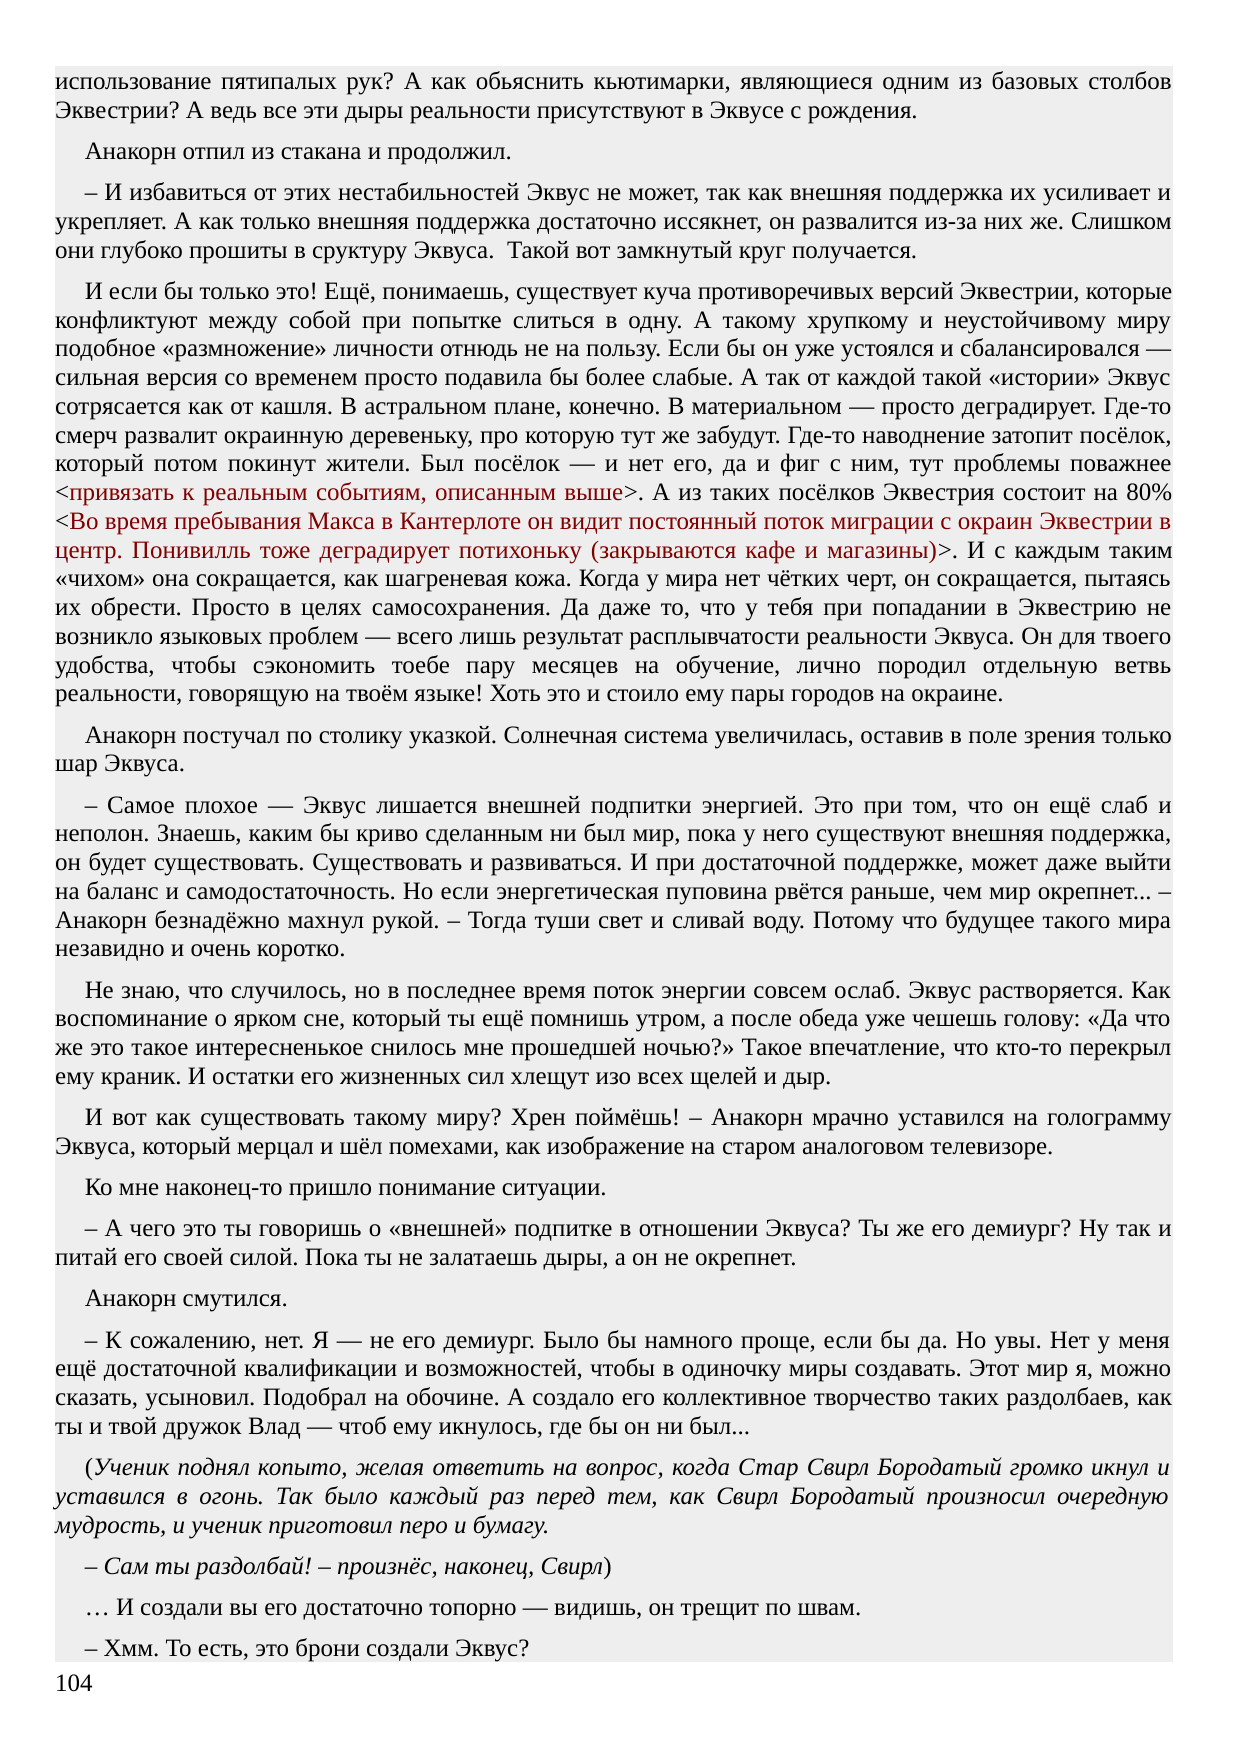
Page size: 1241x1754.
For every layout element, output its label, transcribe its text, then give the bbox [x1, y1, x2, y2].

text использование пятипалых рук? А как обьяснить кьютимарки, являющиеся одним из базовых столбов Эквестрии? А ведь все эти дыры реальности присутствуют в Эквусе с рождения. [55, 66, 1173, 123]
text Ко мне наконец-то пришло понимание ситуации. [55, 1172, 1173, 1201]
text – К сожалению, нет. Я — не его демиург. Было бы намного проще, если бы да. Но увы. Нет у меня ещё достаточной квалификации и возможностей, чтобы в одиночку миры создавать. Этот мир я, можно сказать, усыновил. Подобрал на обочине. А создало его коллективное творчество таких раздолбаев, как ты и твой дружок Влад — чтоб ему икнулось, где бы он ни был... [55, 1325, 1173, 1440]
text … И создали вы его достаточно топорно — видишь, он трещит по швам. [55, 1592, 1173, 1621]
text Анакорн отпил из стакана и продолжил. [55, 136, 1173, 165]
text И если бы только это! Ещё, понимаешь, существует куча противоречивых версий Эквестрии, которые конфликтуют между собой при попытке слиться в одну. А такому хрупкому и неустойчивому миру подобное «размножение» личности отнюдь не на пользу. Если бы он уже устоялся и сбалансировался — сильная версия со временем просто подавила бы более слабые. А так от каждой такой «истории» Эквус сотрясается как от кашля. В астральном плане, конечно. В материальном — просто деградирует. Где-то смерч развалит окраинную деревеньку, про которую тут же забудут. Где-то наводнение затопит посёлок, который потом покинут жители. Был посёлок — и нет его, да и фиг с ним, тут проблемы поважнее <привязать к реальным событиям, описанным выше>. А из таких посёлков Эквестрия состоит на 80% <Во время пребывания Макса в Кантерлоте он видит постоянный поток миграции с окраин Эквестрии в центр. Понивилль тоже деградирует потихоньку (закрываются кафе и магазины)>. И с каждым таким «чихом» она сокращается, как шагреневая кожа. Когда у мира нет чётких черт, он сокращается, пытаясь их обрести. Просто в целях самосохранения. Да даже то, что у тебя при попадании в Эквестрию не возникло языковых проблем — всего лишь результат расплывчатости реальности Эквуса. Он для твоего удобства, чтобы сэкономить тоебе пару месяцев на обучение, лично породил отдельную ветвь реальности, говорящую на твоём языке! Хоть это и стоило ему пары городов на окраине. [55, 276, 1173, 707]
text – Самое плохое — Эквус лишается внешней подпитки энергией. Это при том, что он ещё слаб и неполон. Знаешь, каким бы криво сделанным ни был мир, пока у него существуют внешняя поддержка, он будет существовать. Существовать и развиваться. И при достаточной поддержке, может даже выйти на баланс и самодостаточность. Но если энергетическая пуповина рвётся раньше, чем мир окрепнет... – Анакорн безнадёжно махнул рукой. – Тогда туши свет и сливай воду. Потому что будущее такого мира незавидно и очень коротко. [55, 790, 1173, 962]
text Не знаю, что случилось, но в последнее время поток энергии совсем ослаб. Эквус растворяется. Как воспоминание о ярком сне, который ты ещё помнишь утром, а после обеда уже чешешь голову: «Да что же это такое интересненькое снилось мне прошедшей ночью?» Такое впечатление, что кто-то перекрыл ему краник. И остатки его жизненных сил хлещут изо всех щелей и дыр. [55, 975, 1173, 1090]
text – Сам ты раздолбай! – произнёс, наконец, Свирл) [55, 1551, 1173, 1580]
text – И избавиться от этих нестабильностей Эквус не может, так как внешняя поддержка их усиливает и укрепляет. А как только внешняя поддержка достаточно иссякнет, он развалится из-за них же. Слишком они глубоко прошиты в сруктуру Эквуса. Такой вот замкнутый круг получается. [55, 177, 1173, 263]
text Анакорн постучал по столику указкой. Солнечная система увеличилась, оставив в поле зрения только шар Эквуса. [55, 720, 1173, 777]
text – Хмм. То есть, это брони создали Эквус? [55, 1633, 1173, 1662]
text (Ученик поднял копыто, желая ответить на вопрос, когда Стар Свирл Бородатый громко икнул и уставился в огонь. Так было каждый раз перед тем, как Свирл Бородатый произносил очередную мудрость, и ученик приготовил перо и бумагу. [55, 1452, 1173, 1538]
text Анакорн смутился. [55, 1283, 1173, 1312]
text И вот как существовать такому миру? Хрен поймёшь! – Анакорн мрачно уставился на голограмму Эквуса, который мерцал и шёл помехами, как изображение на старом аналоговом телевизоре. [55, 1102, 1173, 1160]
text – А чего это ты говоришь о «внешней» подпитке в отношении Эквуса? Ты же его демиург? Ну так и питай его своей силой. Пока ты не залатаешь дыры, а он не окрепнет. [55, 1213, 1173, 1271]
